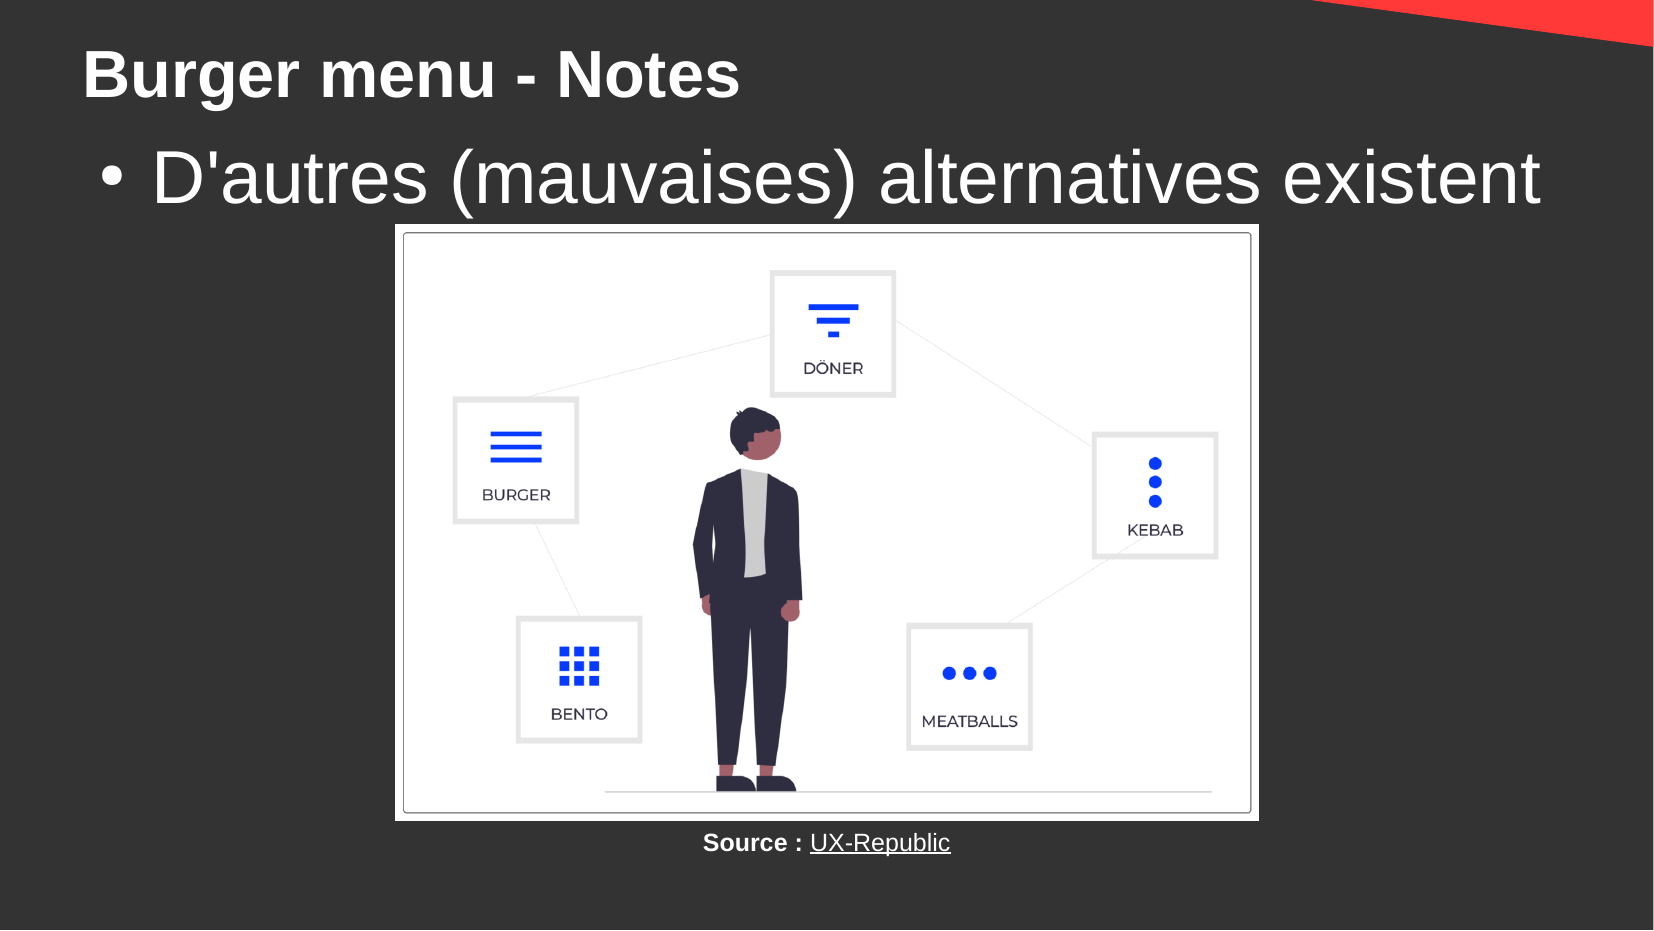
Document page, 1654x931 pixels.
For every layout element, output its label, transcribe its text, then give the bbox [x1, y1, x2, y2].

text_box [1310, 0, 1654, 47]
text_box Source : UX-Republic [84, 820, 1570, 869]
list D'autres (mauvaises) alternatives existent [80, 135, 1620, 249]
title Burger menu - Notes [82, 37, 1571, 114]
picture [395, 224, 1259, 820]
